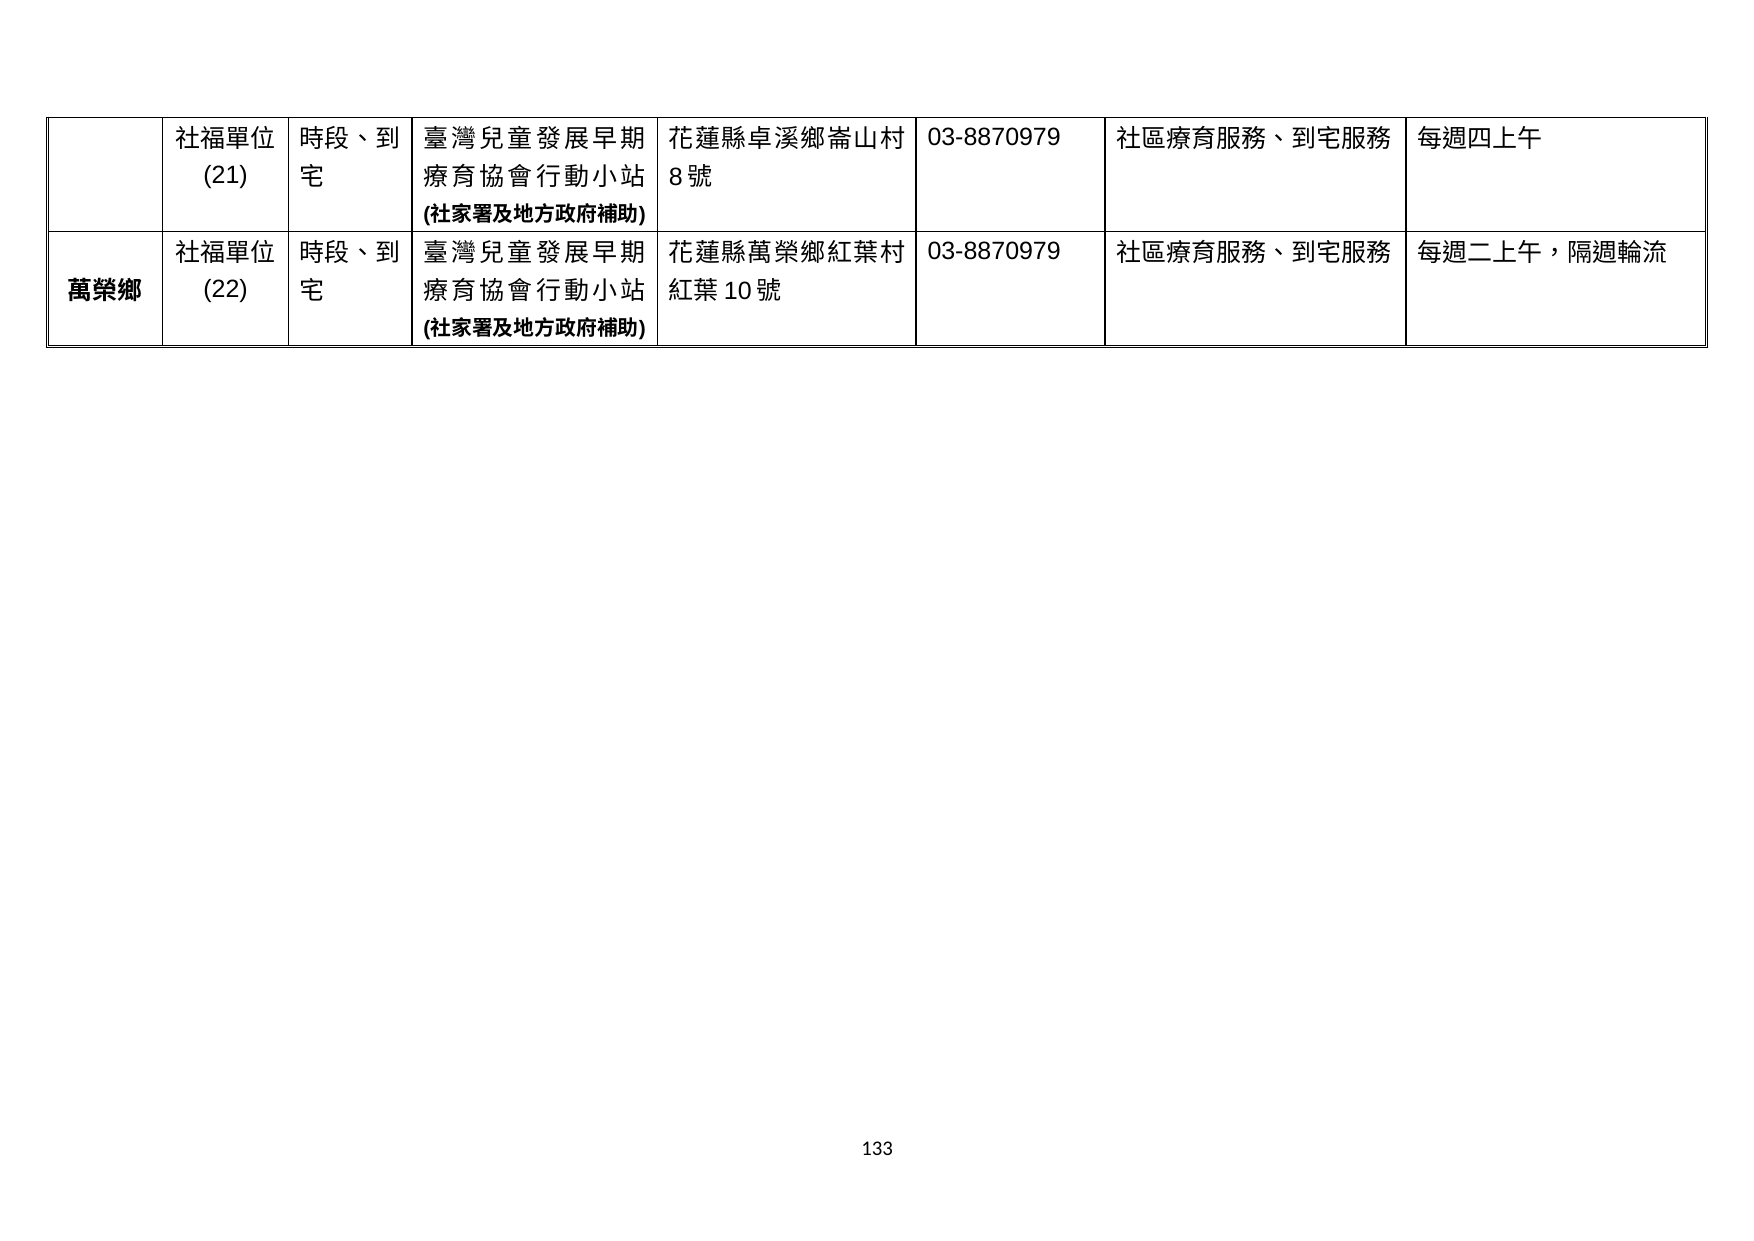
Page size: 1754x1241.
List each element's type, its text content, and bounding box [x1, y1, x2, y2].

table_cell 03-8870979 [917, 118, 1104, 231]
table_cell 花蓮縣萬榮鄉紅葉村紅葉10號 [658, 232, 915, 345]
table_cell 臺灣兒童發展早期療育協會行動小站(社家署及地方政府補助) [413, 232, 657, 345]
table_cell 社區療育服務、到宅服務 [1106, 118, 1405, 231]
table_cell 時段、到宅 [289, 118, 411, 231]
table_cell 每週二上午，隔週輪流 [1407, 232, 1705, 345]
table_cell [49, 118, 162, 231]
table_cell 社區療育服務、到宅服務 [1106, 232, 1405, 345]
table_cell 社福單位(21) [163, 118, 288, 231]
table_cell 時段、到宅 [289, 232, 411, 345]
table_cell 社福單位(22) [163, 232, 288, 345]
table_cell 萬榮鄉 [49, 232, 162, 345]
table_cell 每週四上午 [1407, 118, 1705, 231]
table_cell 花蓮縣卓溪鄉崙山村8號 [658, 118, 915, 231]
table_cell 03-8870979 [917, 232, 1104, 345]
table_cell 臺灣兒童發展早期療育協會行動小站(社家署及地方政府補助) [413, 118, 657, 231]
